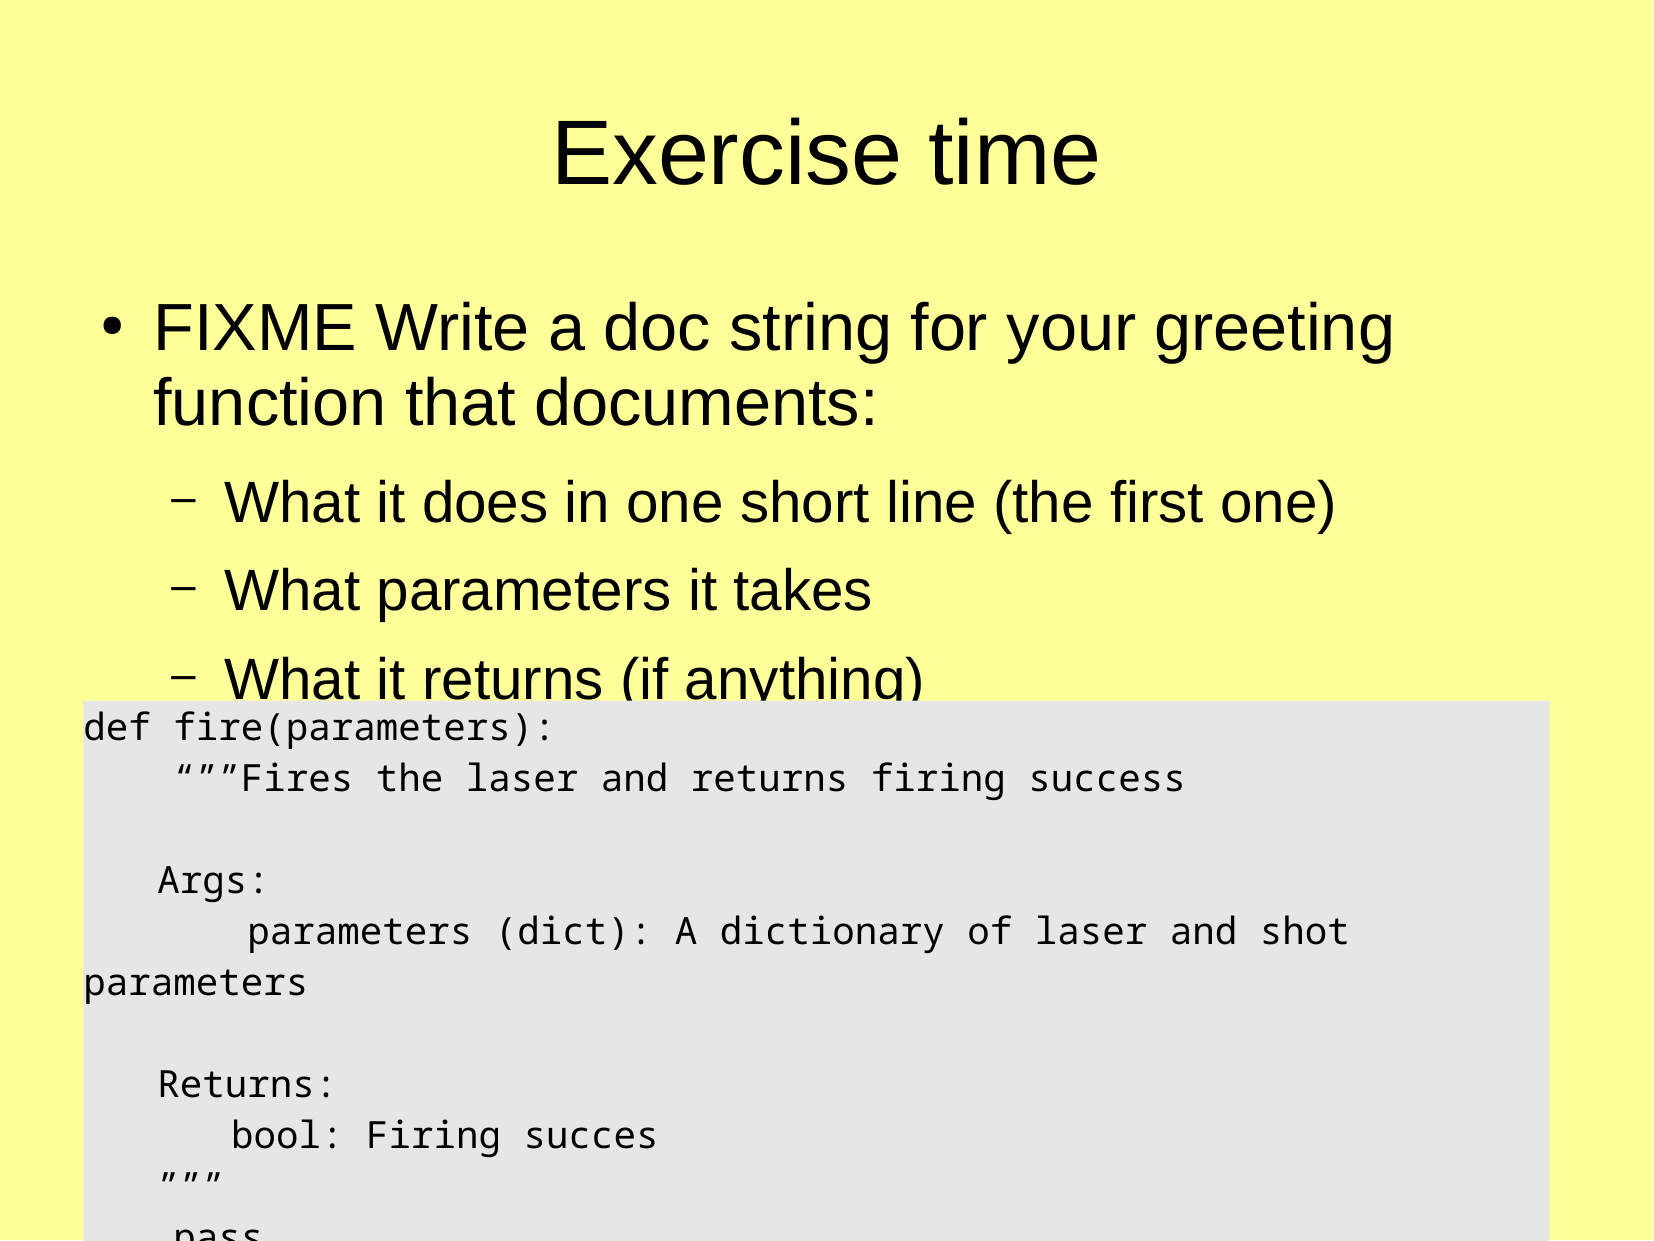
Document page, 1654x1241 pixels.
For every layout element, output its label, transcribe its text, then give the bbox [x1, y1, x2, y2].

text_box def fire(parameters): “””Fires the laser and returns firing success Args: parameters (dict): A dictionary of laser and shot parameters Returns: bool: Firing succes ””” pass [83, 792, 1550, 1171]
list FIXME Write a doc string for your greeting function that documents: What it does in one short line (the first one) What parameters it takes What it returns (if anything) [82, 290, 1571, 1010]
title Exercise time [82, 49, 1571, 257]
